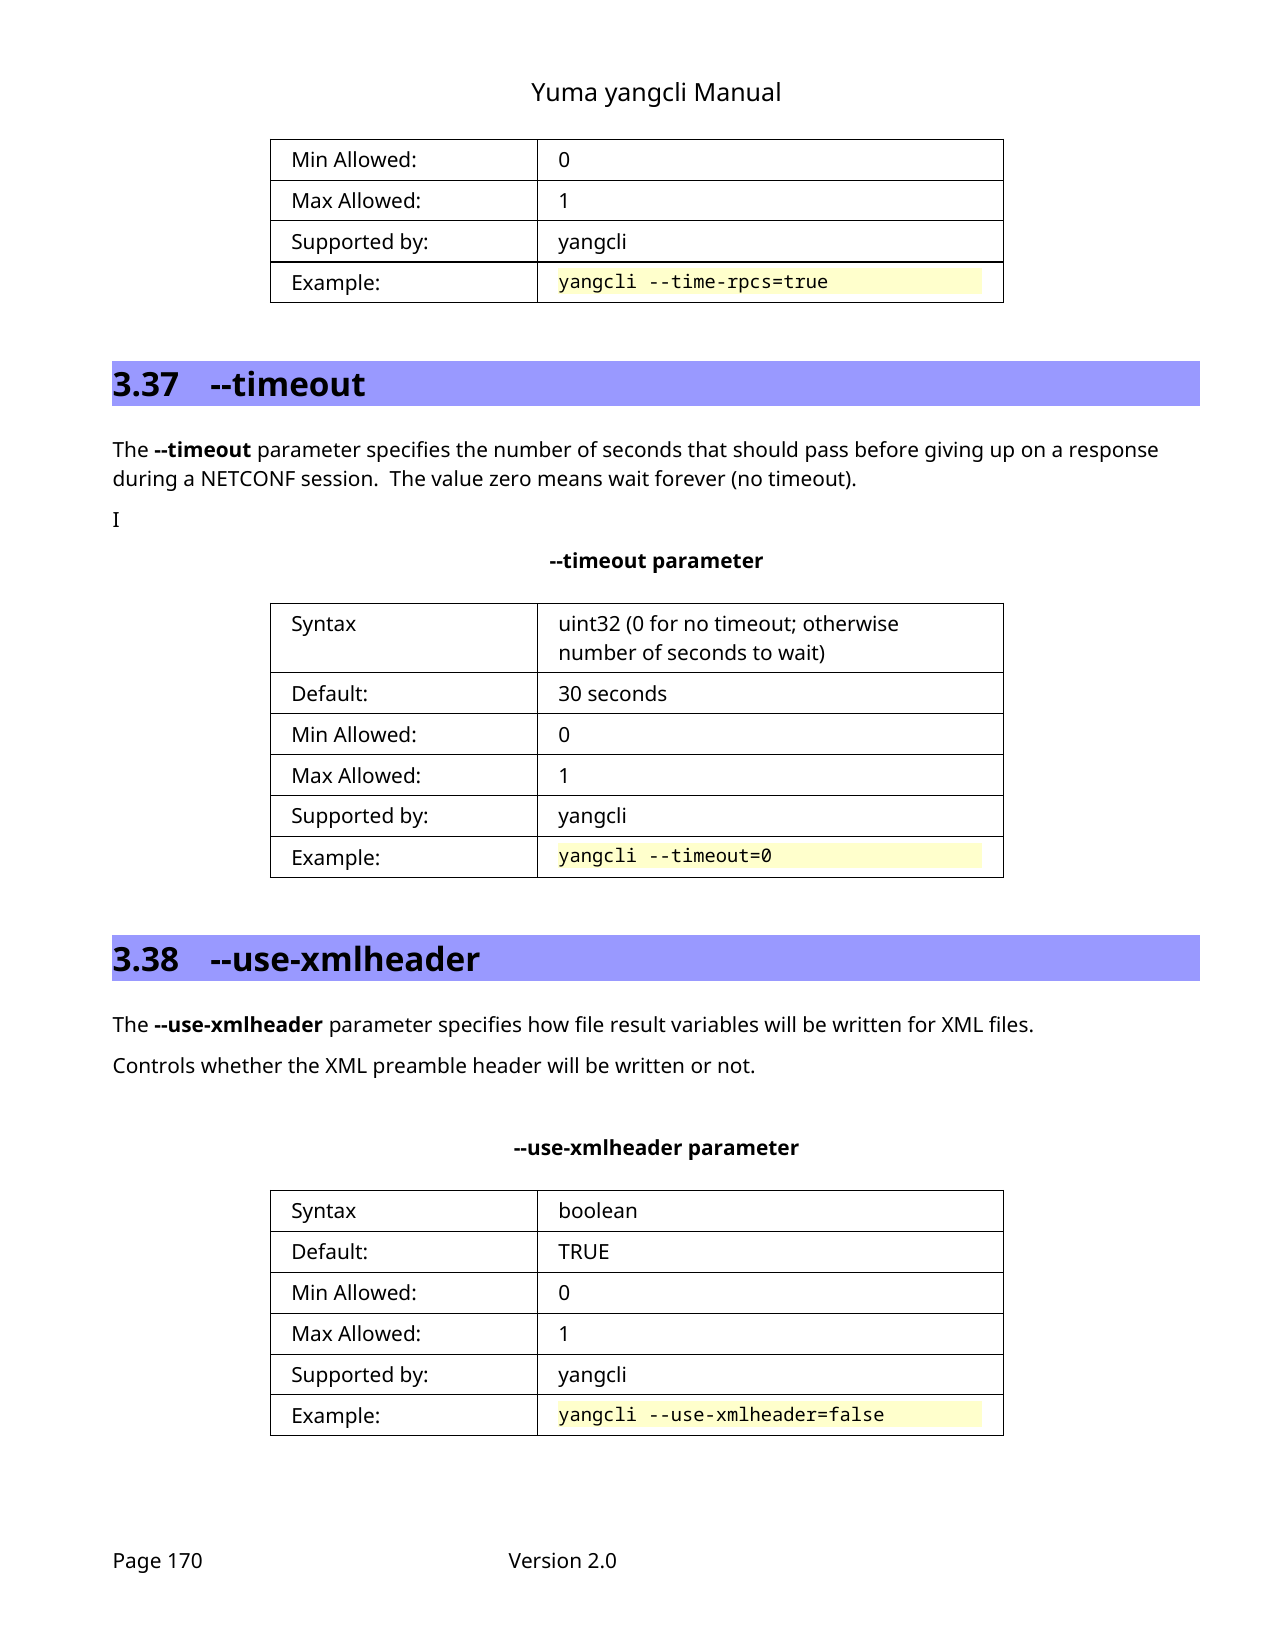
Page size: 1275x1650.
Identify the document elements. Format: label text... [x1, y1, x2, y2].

subtitle --timeout parameter [127, 546, 1185, 574]
table_cell yangcli [538, 221, 1003, 261]
subtitle --timeout [112, 361, 1200, 406]
table_cell yangcli [538, 1355, 1003, 1394]
table_cell yangcli --use-xmlheader=false [538, 1395, 1003, 1435]
text I [112, 505, 1200, 533]
table_cell Max Allowed: [271, 181, 537, 220]
table_cell 0 [538, 1273, 1003, 1312]
table_cell 0 [538, 140, 1003, 179]
table_header uint32 (0 for no timeout; otherwise number of seconds to wait) [538, 604, 1003, 672]
table_cell 30 seconds [538, 673, 1003, 713]
table_cell Min Allowed: [271, 714, 537, 754]
table_cell TRUE [538, 1232, 1003, 1272]
table_cell Max Allowed: [271, 755, 537, 795]
table_cell 1 [538, 1314, 1003, 1353]
table_header Syntax [271, 604, 537, 672]
table_header boolean [538, 1191, 1003, 1231]
table_cell Min Allowed: [271, 1273, 537, 1312]
table_cell Max Allowed: [271, 1314, 537, 1353]
table_cell Default: [271, 1232, 537, 1272]
table_cell yangcli --time-rpcs=true [538, 263, 1003, 302]
table_cell Min Allowed: [271, 140, 537, 179]
table_cell Example: [271, 263, 537, 302]
subtitle --use-xmlheader [112, 935, 1200, 981]
table_cell 1 [538, 181, 1003, 220]
table_cell yangcli [538, 796, 1003, 836]
table_cell Example: [271, 837, 537, 877]
table_cell Default: [271, 673, 537, 713]
text The --use-xmlheader parameter specifies how file result variables will be written for XML files. [112, 1010, 1200, 1038]
table_cell Example: [271, 1395, 537, 1435]
table_cell yangcli --timeout=0 [538, 837, 1003, 877]
text Controls whether the XML preamble header will be written or not. [112, 1051, 1200, 1079]
text The --timeout parameter specifies the number of seconds that should pass before giving up on a response during a NETCONF session. The value zero means wait forever (no timeout). [112, 436, 1200, 492]
table_cell Supported by: [271, 796, 537, 836]
table_cell 0 [538, 714, 1003, 754]
table_cell Supported by: [271, 1355, 537, 1394]
table_header Syntax [271, 1191, 537, 1231]
subtitle --use-xmlheader parameter [127, 1133, 1185, 1161]
table_cell 1 [538, 755, 1003, 795]
table_cell Supported by: [271, 221, 537, 261]
